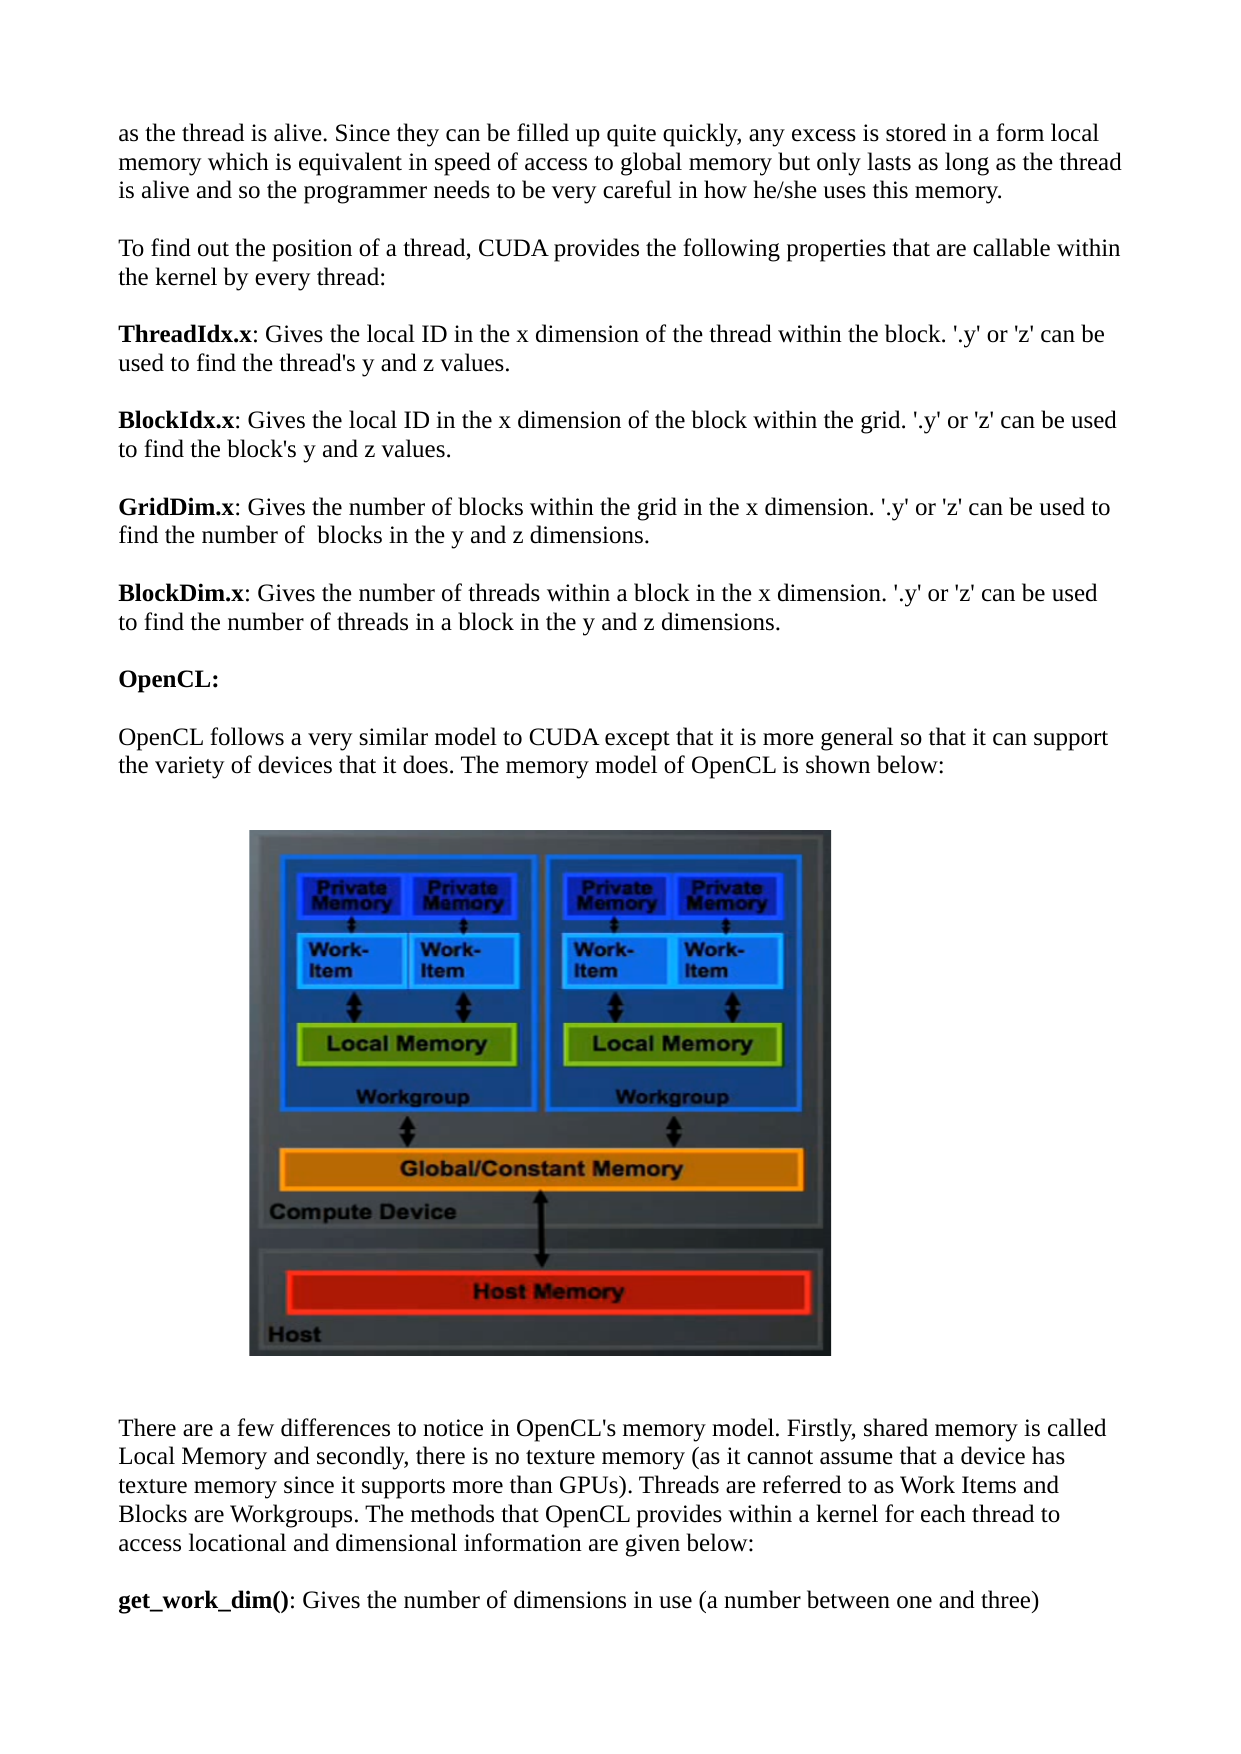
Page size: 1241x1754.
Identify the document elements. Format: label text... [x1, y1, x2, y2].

text BlockDim.x: Gives the number of threads within a block in the x dimension. '.y' or 'z' can be used to find the number of threads in a block in the y and z dimensions. [118, 578, 1122, 636]
text ThreadIdx.x: Gives the local ID in the x dimension of the thread within the block. '.y' or 'z' can be used to find the thread's y and z values. [118, 319, 1122, 377]
text OpenCL follows a very similar model to CUDA except that it is more general so that it can support the variety of devices that it does. The memory model of OpenCL is shown below: [118, 722, 1122, 779]
text OpenCL: [118, 664, 1122, 693]
text as the thread is alive. Since they can be filled up quite quickly, any excess is stored in a form local memory which is equivalent in speed of access to global memory but only lasts as long as the thread is alive and so the programmer needs to be very careful in how he/she uses this memory. [118, 118, 1122, 204]
text To find out the position of a thread, CUDA provides the following properties that are callable within the kernel by every thread: [118, 233, 1122, 291]
picture [249, 830, 832, 1356]
text There are a few differences to notice in OpenCL's memory model. Firstly, shared memory is called Local Memory and secondly, there is no texture memory (as it cannot assume that a device has texture memory since it supports more than GPUs). Threads are referred to as Work Items and Blocks are Workgroups. The methods that OpenCL provides within a kernel for each thread to access locational and dimensional information are given below: [118, 1413, 1122, 1556]
text GridDim.x: Gives the number of blocks within the grid in the x dimension. '.y' or 'z' can be used to find the number of blocks in the y and z dimensions. [118, 492, 1122, 549]
text BlockIdx.x: Gives the local ID in the x dimension of the block within the grid. '.y' or 'z' can be used to find the block's y and z values. [118, 406, 1122, 463]
text get_work_dim(): Gives the number of dimensions in use (a number between one and three) [118, 1585, 1122, 1614]
